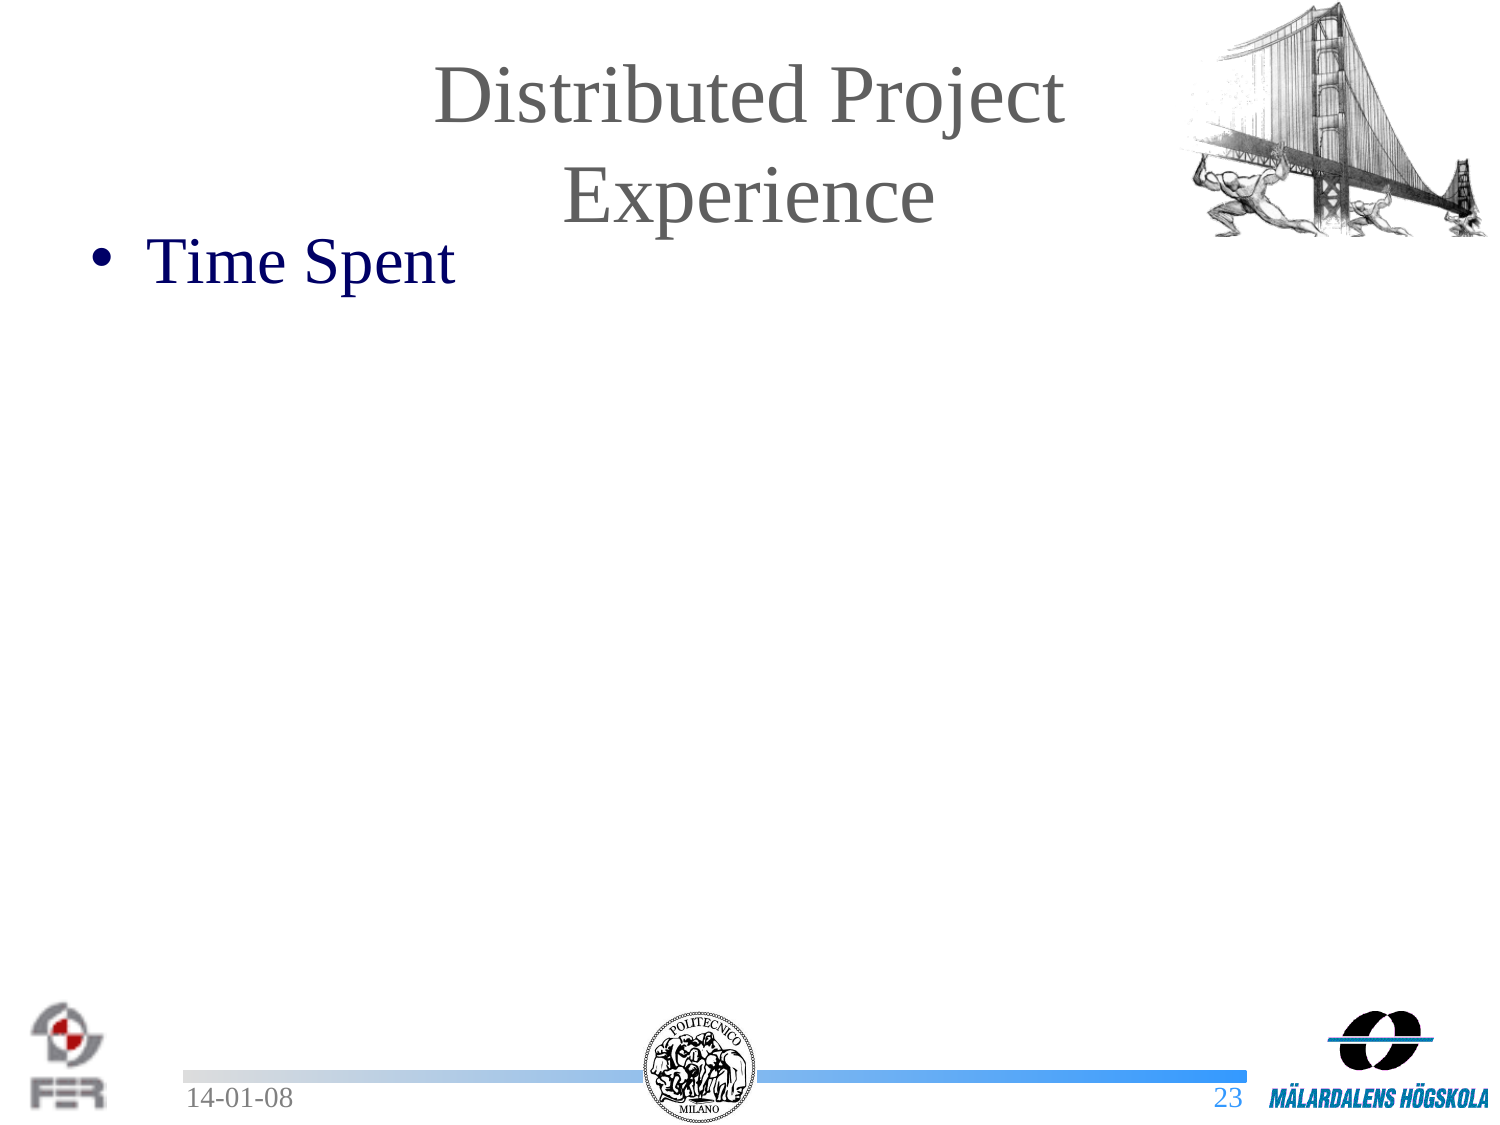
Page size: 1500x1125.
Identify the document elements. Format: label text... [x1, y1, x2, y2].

picture [1435, 1096, 1441, 1104]
picture [29, 987, 107, 1125]
title Distributed Project Experience [75, 31, 1175, 209]
picture [1175, 0, 1488, 237]
picture [1269, 1011, 1488, 1108]
picture [1454, 1091, 1459, 1108]
picture [643, 1011, 757, 1123]
picture [1368, 1093, 1374, 1104]
text_box 14-01-08 [171, 1070, 396, 1114]
text_box [1186, 1070, 1258, 1114]
list Time Spent [75, 209, 1426, 952]
